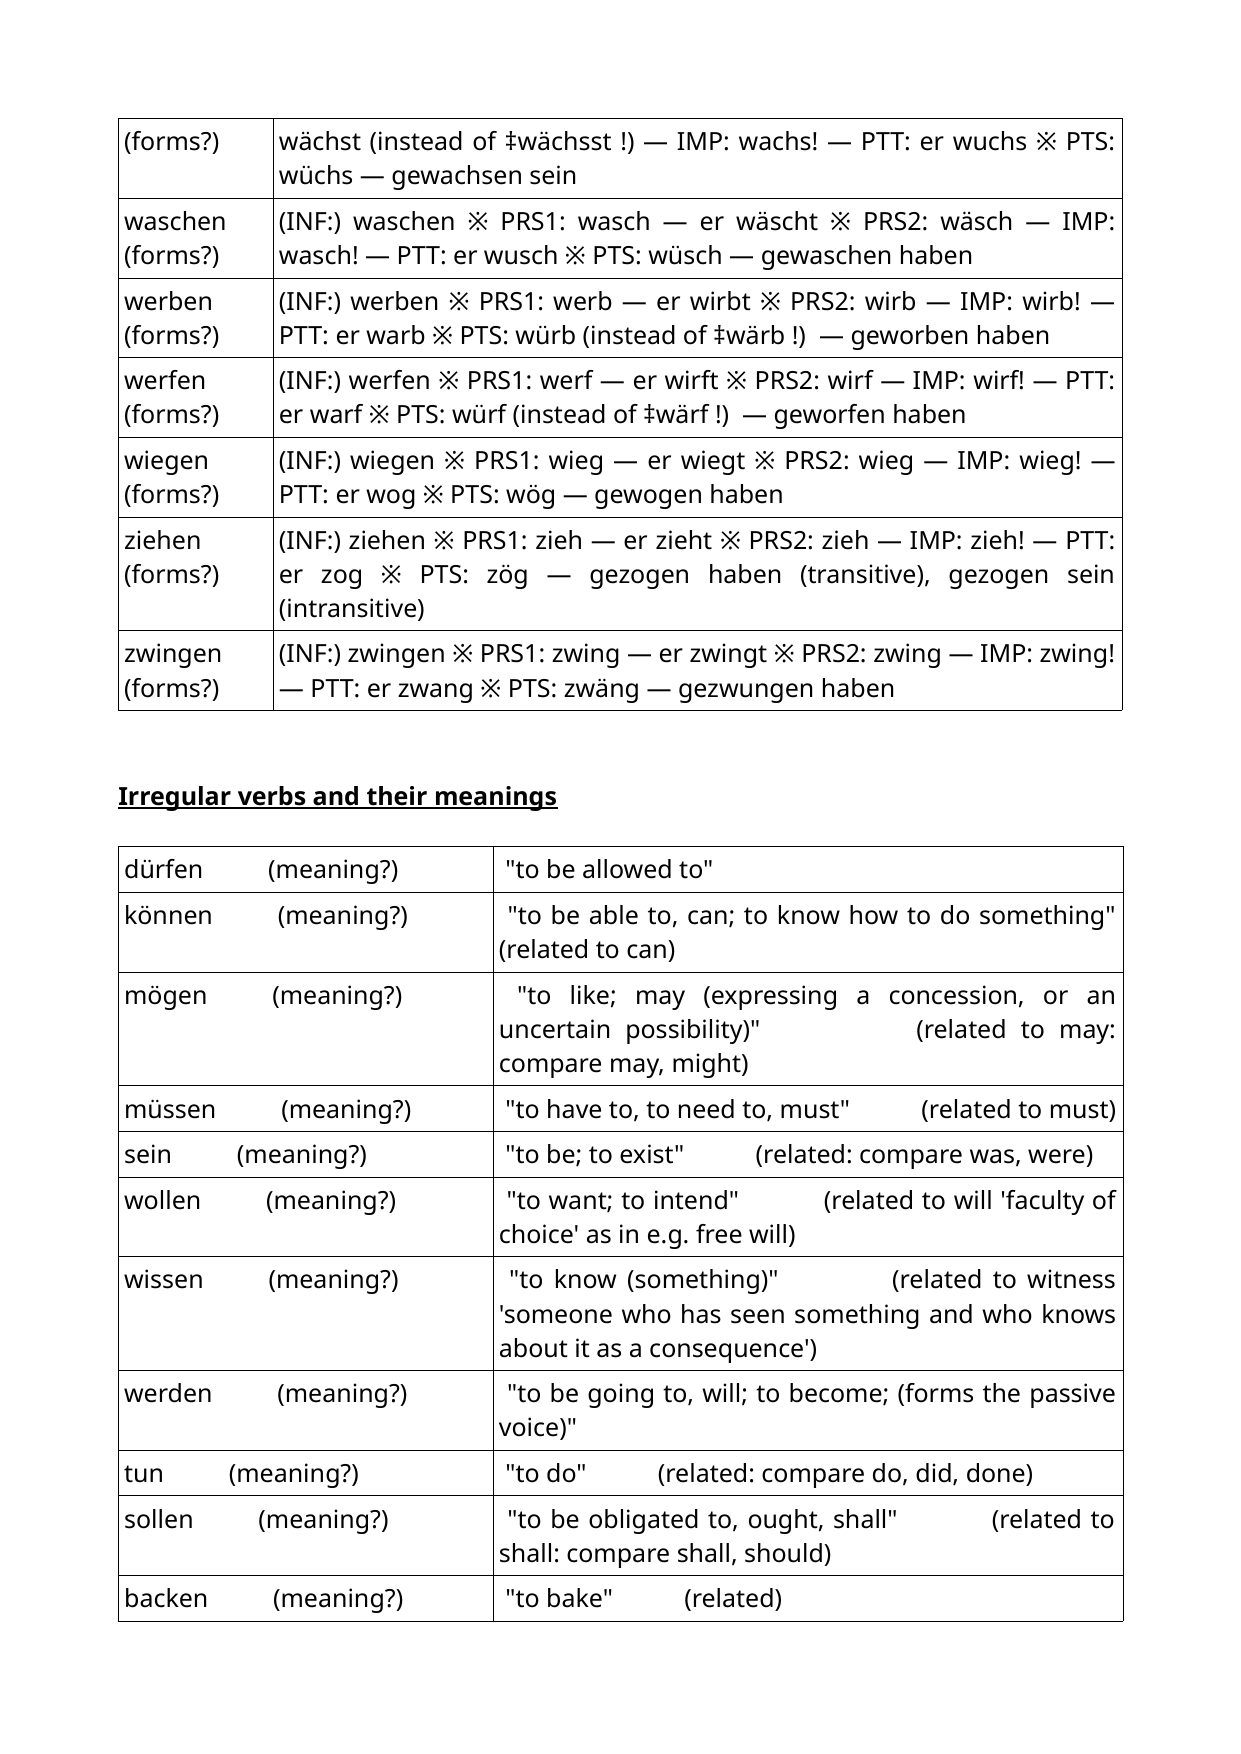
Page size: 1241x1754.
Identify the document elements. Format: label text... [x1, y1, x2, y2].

table_cell "to know (something)" (related to witness 'someone who has seen something and who knows about it as a consequence') [494, 1257, 1123, 1370]
table_cell (INF:) werben ※ PRS1: werb — er wirbt ※ PRS2: wirb — IMP: wirb! — PTT: er warb ※ PTS: würb (instead of ‡wärb !) — geworben haben [274, 279, 1122, 357]
table_cell ziehen (forms?) [119, 518, 273, 630]
table_cell werben (forms?) [119, 279, 273, 357]
table_cell wächst (instead of ‡wächsst !) — IMP: wachs! — PTT: er wuchs ※ PTS: wüchs — gewachsen sein [274, 119, 1122, 198]
table_cell wiegen (forms?) [119, 438, 273, 517]
table_cell werden (meaning?) [119, 1371, 493, 1450]
table_cell waschen (forms?) [119, 199, 273, 277]
table_cell müssen (meaning?) [119, 1086, 493, 1131]
table_cell sein (meaning?) [119, 1132, 493, 1177]
table_cell backen (meaning?) [119, 1576, 493, 1621]
table_cell zwingen (forms?) [119, 631, 273, 710]
table_cell (INF:) zwingen ※ PRS1: zwing — er zwingt ※ PRS2: zwing — IMP: zwing! — PTT: er zwang ※ PTS: zwäng — gezwungen haben [274, 631, 1122, 710]
table_cell wissen (meaning?) [119, 1257, 493, 1370]
table_cell "to have to, to need to, must" (related to must) [494, 1086, 1123, 1131]
table_cell "to be able to, can; to know how to do something" (related to can) [494, 893, 1123, 972]
table_cell mögen (meaning?) [119, 973, 493, 1085]
table_cell (forms?) [119, 119, 273, 198]
table_cell "to want; to intend" (related to will 'faculty of choice' as in e.g. free will) [494, 1178, 1123, 1256]
table_cell wollen (meaning?) [119, 1178, 493, 1256]
table_header "to be allowed to" [494, 847, 1123, 892]
table_cell "to be; to exist" (related: compare was, were) [494, 1132, 1123, 1177]
table_cell (INF:) waschen ※ PRS1: wasch — er wäscht ※ PRS2: wäsch — IMP: wasch! — PTT: er wusch ※ PTS: wüsch — gewaschen haben [274, 199, 1122, 277]
table_header dürfen (meaning?) [119, 847, 493, 892]
table_cell "to be obligated to, ought, shall" (related to shall: compare shall, should) [494, 1496, 1123, 1575]
table_cell (INF:) wiegen ※ PRS1: wieg — er wiegt ※ PRS2: wieg — IMP: wieg! — PTT: er wog ※ PTS: wög — gewogen haben [274, 438, 1122, 517]
table_cell "to like; may (expressing a concession, or an uncertain possibility)" (related to may: compare may, might) [494, 973, 1123, 1085]
table_cell werfen (forms?) [119, 358, 273, 437]
table_cell tun (meaning?) [119, 1451, 493, 1495]
table_cell sollen (meaning?) [119, 1496, 493, 1575]
table_cell (INF:) ziehen ※ PRS1: zieh — er zieht ※ PRS2: zieh — IMP: zieh! — PTT: er zog ※ PTS: zög — gezogen haben (transitive), gezogen sein (intransitive) [274, 518, 1122, 630]
table_cell (INF:) werfen ※ PRS1: werf — er wirft ※ PRS2: wirf — IMP: wirf! — PTT: er warf ※ PTS: würf (instead of ‡wärf !) — geworfen haben [274, 358, 1122, 437]
table_cell können (meaning?) [119, 893, 493, 972]
text Irregular verbs and their meanings [118, 778, 1122, 812]
table_cell "to do" (related: compare do, did, done) [494, 1451, 1123, 1495]
table_cell "to be going to, will; to become; (forms the passive voice)" [494, 1371, 1123, 1450]
table_cell "to bake" (related) [494, 1576, 1123, 1621]
